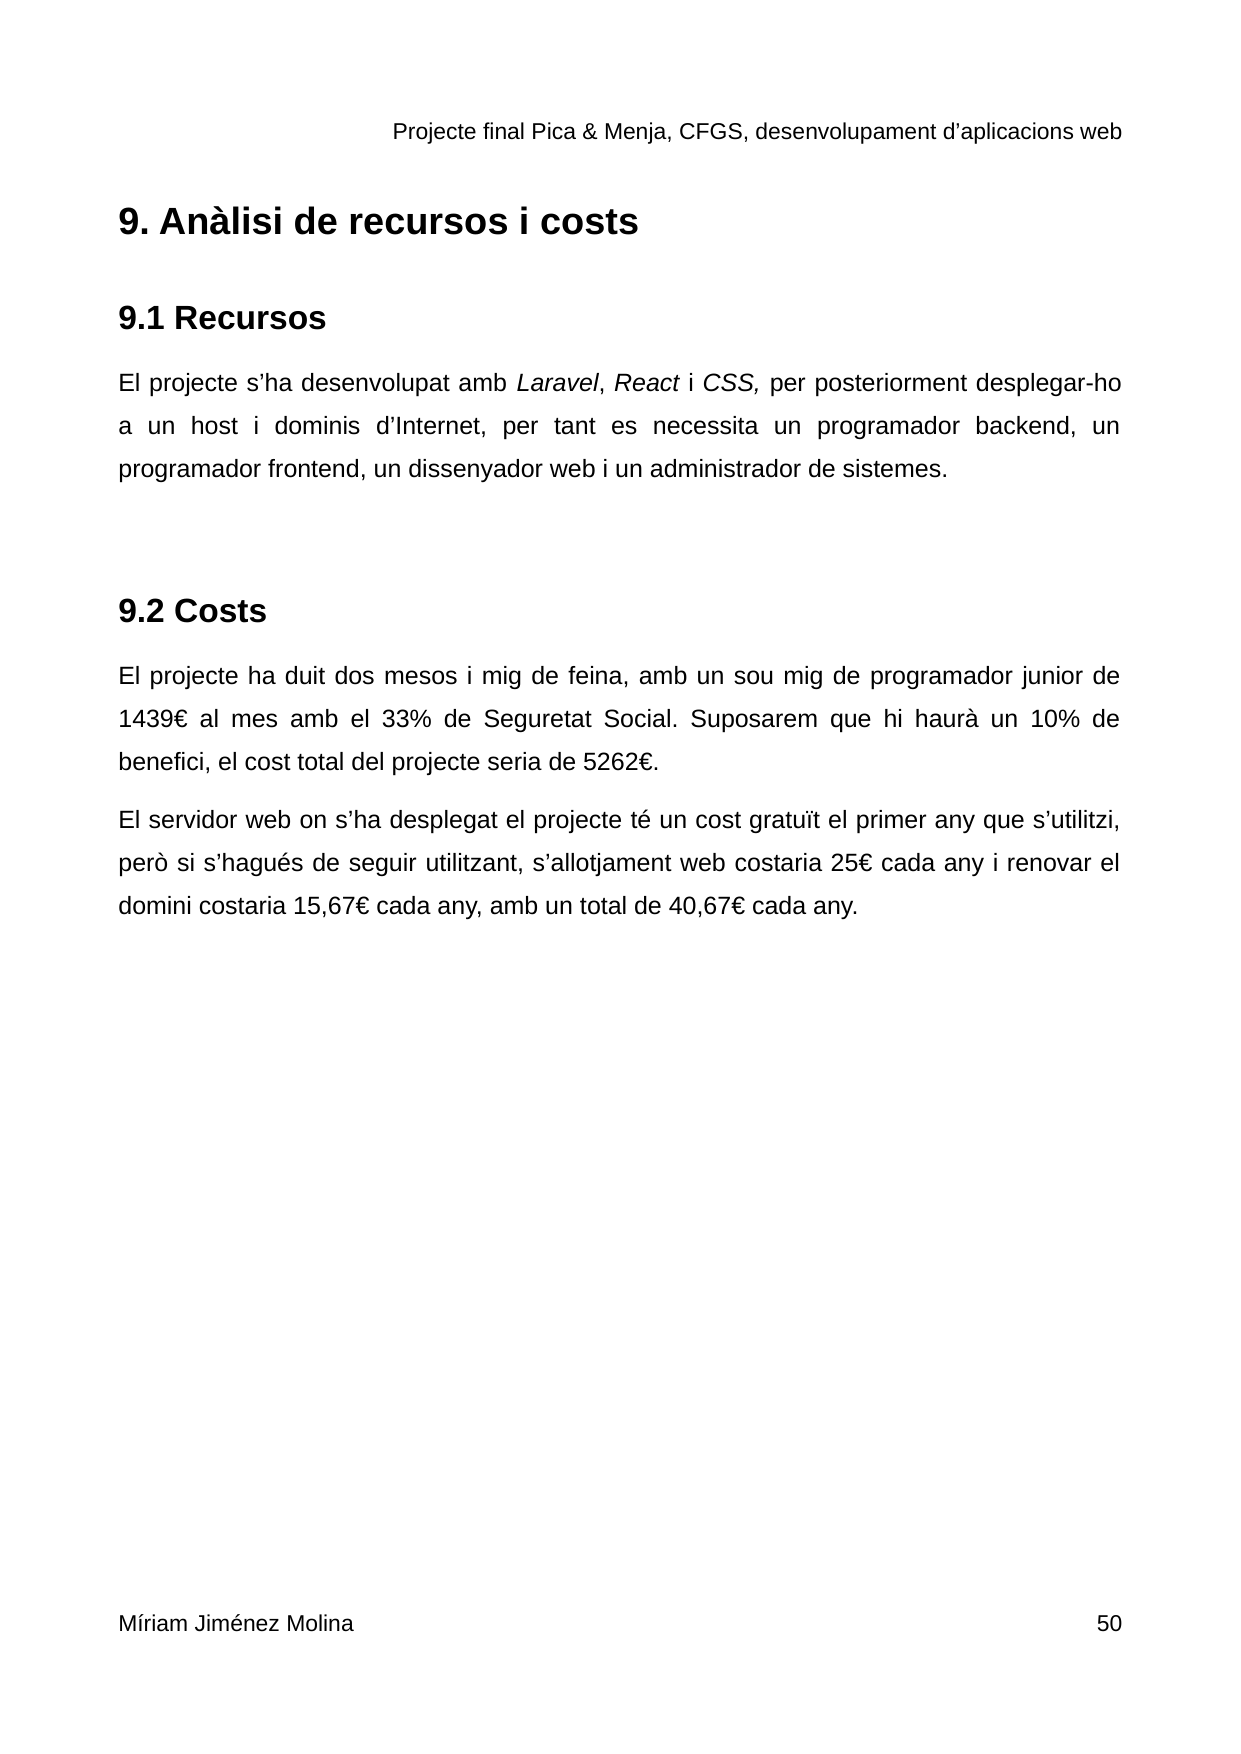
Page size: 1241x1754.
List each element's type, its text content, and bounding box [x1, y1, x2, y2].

text El projecte s’ha desenvolupat amb Laravel, React i CSS, per posteriorment desplegar-ho a un host i dominis d’Internet, per tant es necessita un programador backend, un programador frontend, un dissenyador web i un administrador de sistemes. [118, 368, 1122, 483]
subtitle 9.2 Costs [118, 591, 1122, 629]
subtitle 9.1 Recursos [118, 298, 1122, 336]
subtitle 9. Anàlisi de recursos i costs [118, 199, 1122, 243]
text El servidor web on s’ha desplegat el projecte té un cost gratuït el primer any que s’utilitzi, però si s’hagués de seguir utilitzant, s’allotjament web costaria 25€ cada any i renovar el domini costaria 15,67€ cada any, amb un total de 40,67€ cada any. [118, 805, 1122, 920]
text El projecte ha duit dos mesos i mig de feina, amb un sou mig de programador junior de 1439€ al mes amb el 33% de Seguretat Social. Suposarem que hi haurà un 10% de benefici, el cost total del projecte seria de 5262€. [118, 661, 1122, 776]
